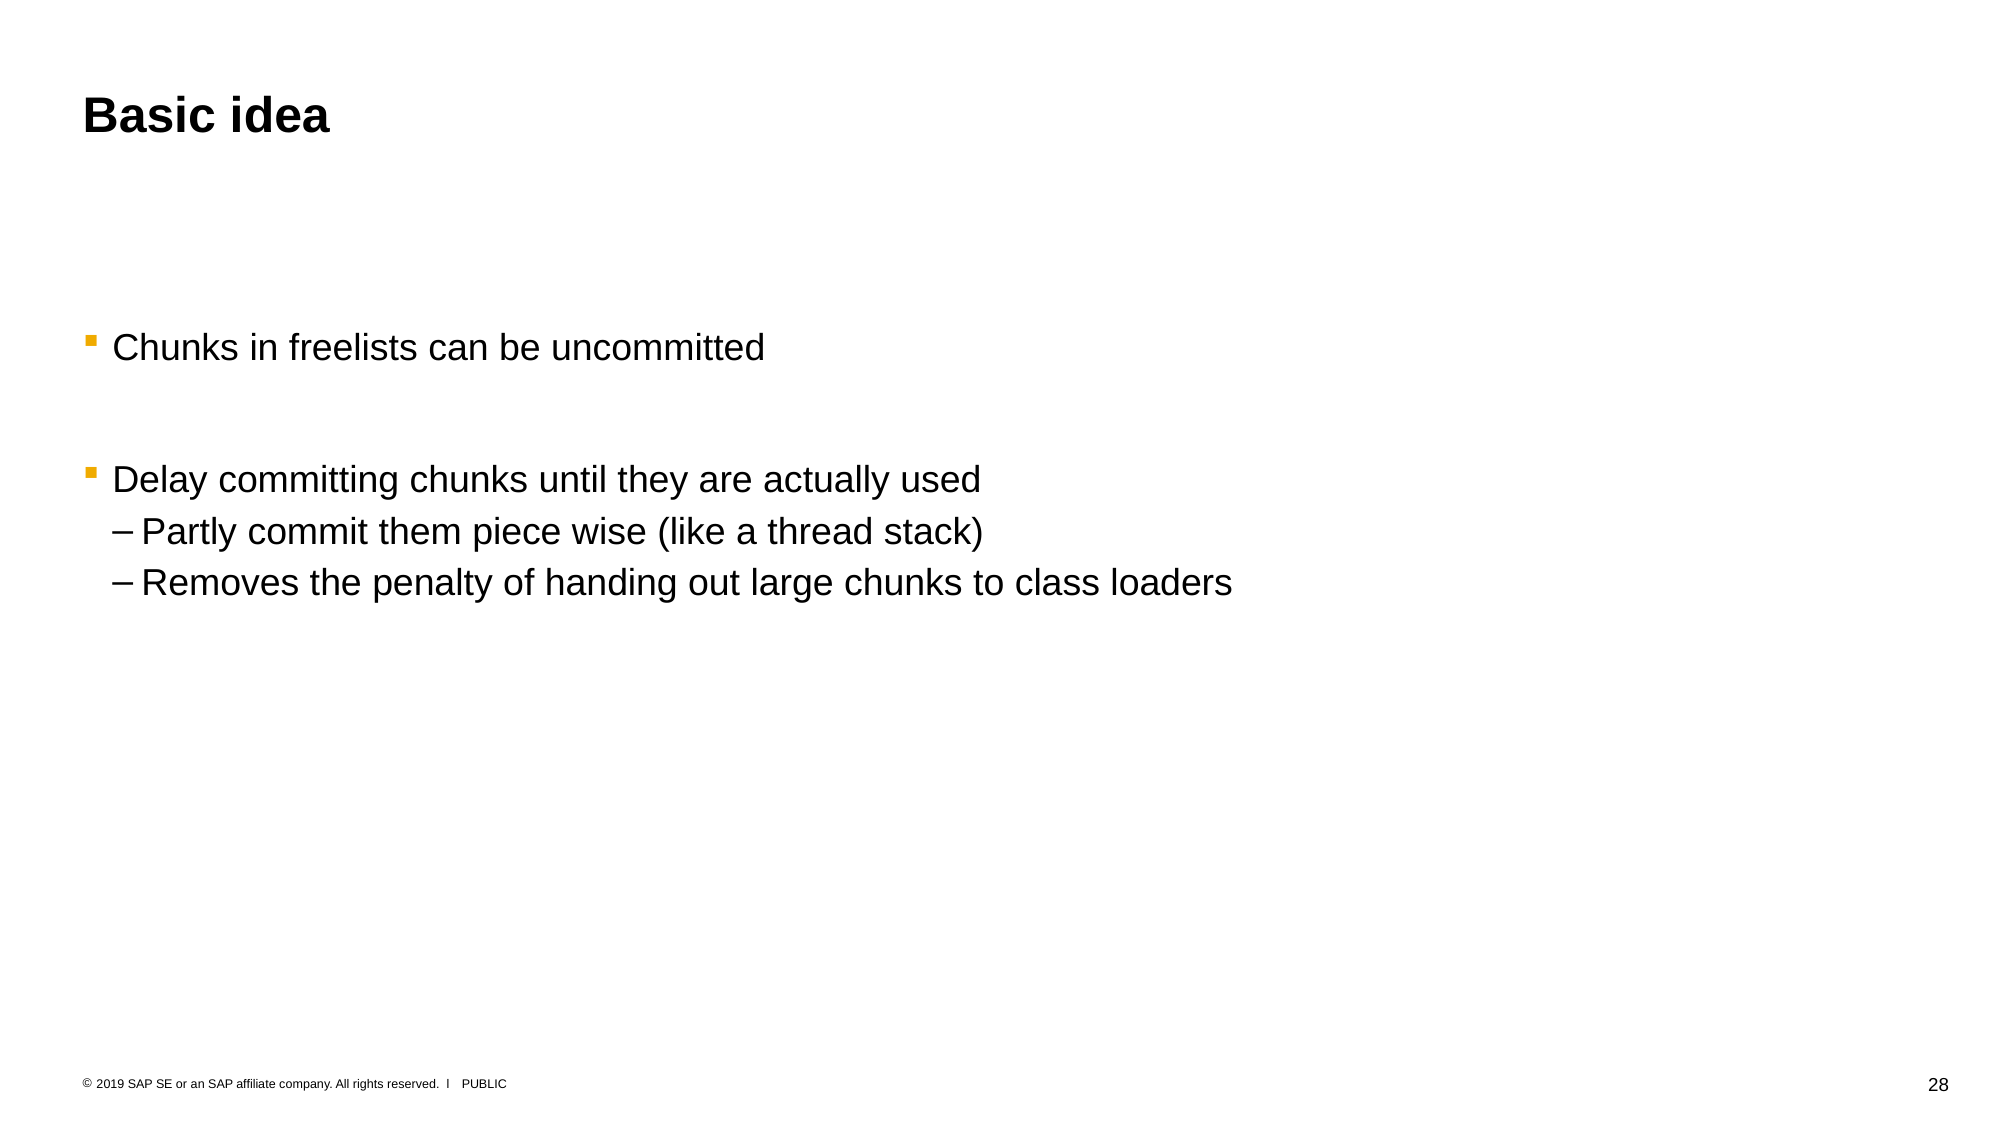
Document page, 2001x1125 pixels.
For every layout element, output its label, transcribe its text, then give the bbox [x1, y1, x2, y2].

title Basic idea [82, 82, 1918, 144]
list Chunks in freelists can be uncommitted Delay committing chunks until they are actually used Partly commit them piece wise (like a thread stack) Removes the penalty of handing out large chunks to class loaders [82, 265, 1918, 1040]
